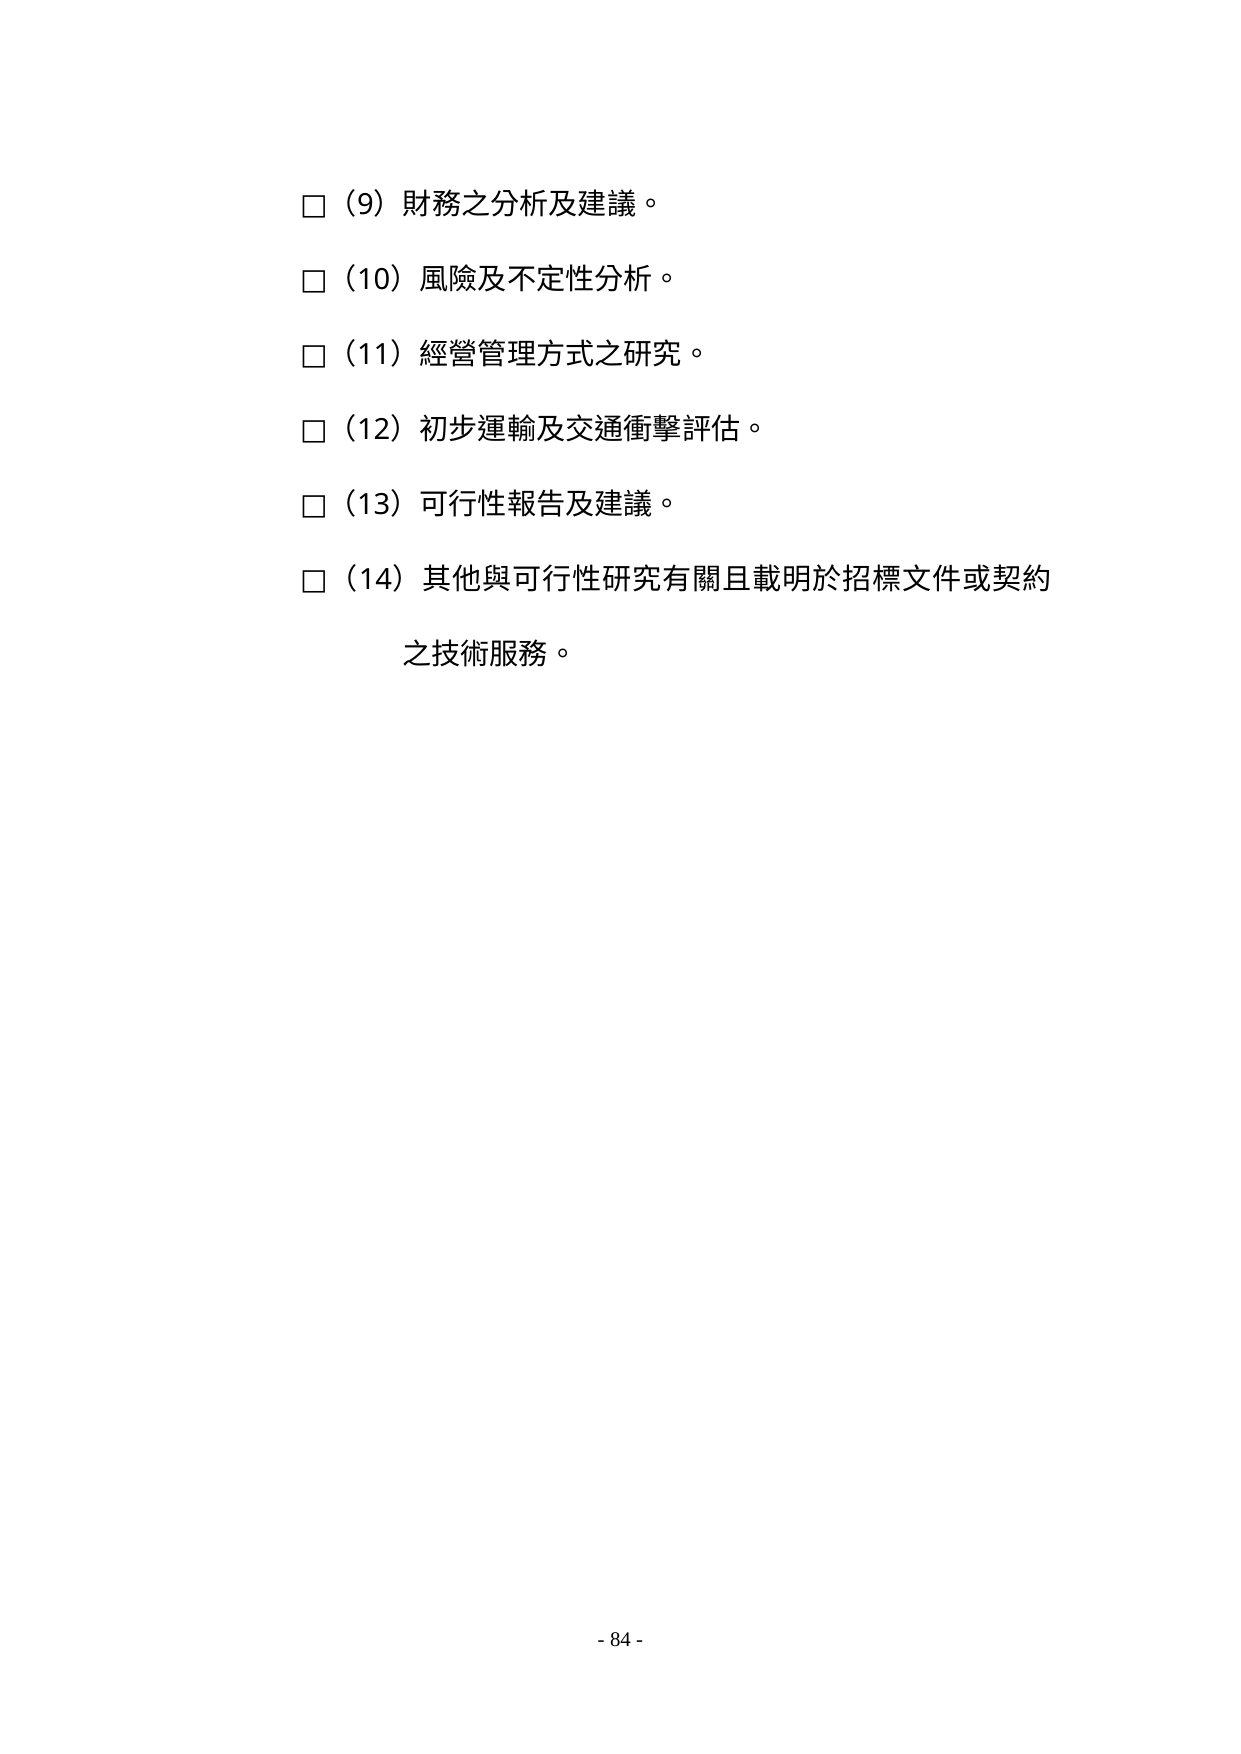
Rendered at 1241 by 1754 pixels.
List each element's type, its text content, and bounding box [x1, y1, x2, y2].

text □（9）財務之分析及建議。 [300, 164, 1053, 239]
text □（11）經營管理方式之研究。 [300, 314, 1053, 389]
text □（10）風險及不定性分析。 [300, 239, 1053, 314]
text □（12）初步運輸及交通衝擊評估。 [300, 389, 1053, 464]
text □（13）可行性報告及建議。 [300, 464, 1053, 539]
text □（14）其他與可行性研究有關且載明於招標文件或契約之技術服務。 [300, 539, 1053, 689]
